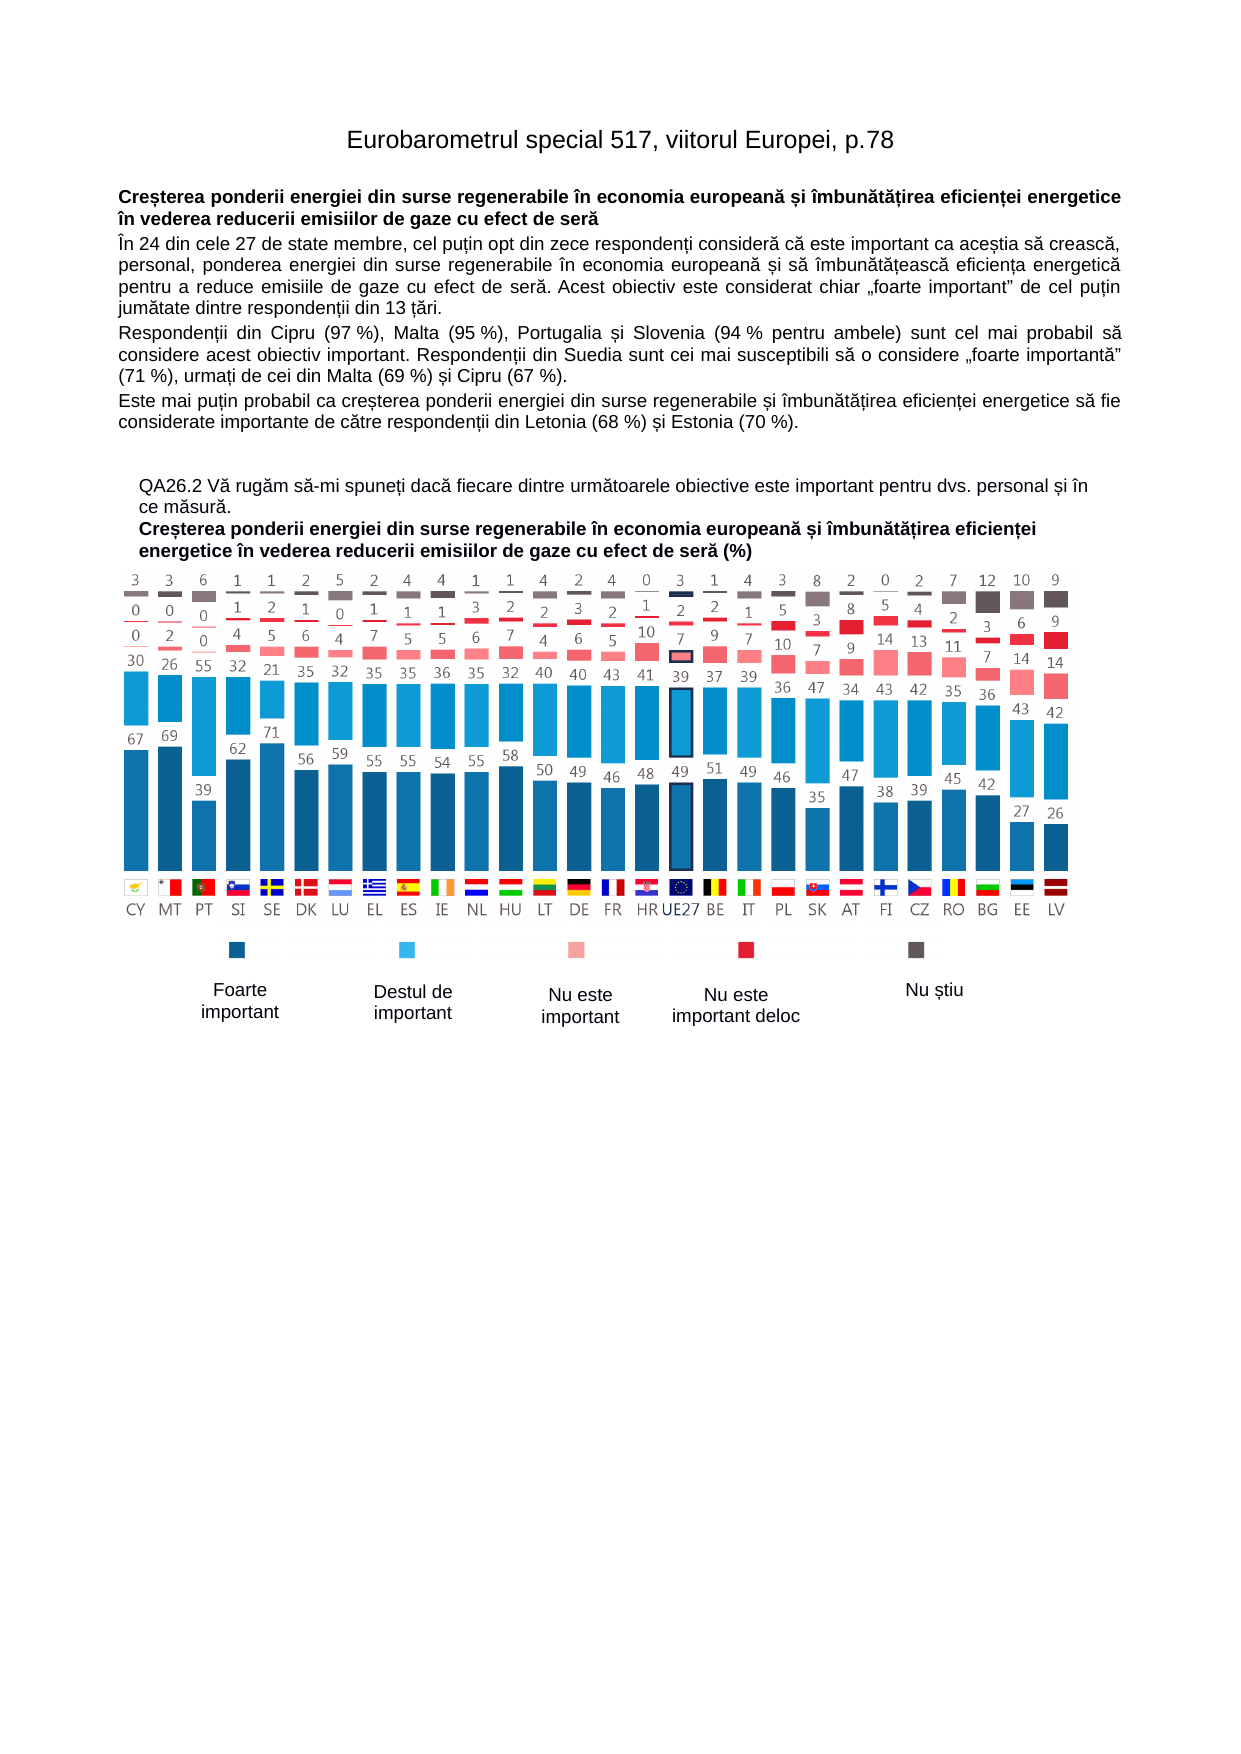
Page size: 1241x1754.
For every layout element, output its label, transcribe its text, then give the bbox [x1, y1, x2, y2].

picture [210, 922, 943, 973]
text Creșterea ponderii energiei din surse regenerabile în economia europeană și îmbunătățirea eficienței energetice în vederea reducerii emisiilor de gaze cu efect de seră [118, 186, 1122, 229]
picture [118, 569, 1081, 921]
text În 24 din cele 27 de state membre, cel puțin opt din zece respondenți consideră că este important ca aceștia să crească, personal, ponderea energiei din surse regenerabile în economia europeană și să îmbunătățească eficiența energetică pentru a reduce emisiile de gaze cu efect de seră. Acest obiectiv este considerat chiar „foarte important” de cel puțin jumătate dintre respondenții din 13 țări. [118, 232, 1122, 319]
text Este mai puțin probabil ca creșterea ponderii energiei din surse regenerabile și îmbunătățirea eficienței energetice să fie considerate importante de către respondenții din Letonia (68 %) și Estonia (70 %). [118, 390, 1122, 433]
text Respondenții din Cipru (97 %), Malta (95 %), Portugalia și Slovenia (94 % pentru ambele) sunt cel mai probabil să considere acest obiectiv important. Respondenții din Suedia sunt cei mai susceptibili să o considere „foarte importantă” (71 %), urmați de cei din Malta (69 %) și Cipru (67 %). [118, 322, 1122, 387]
